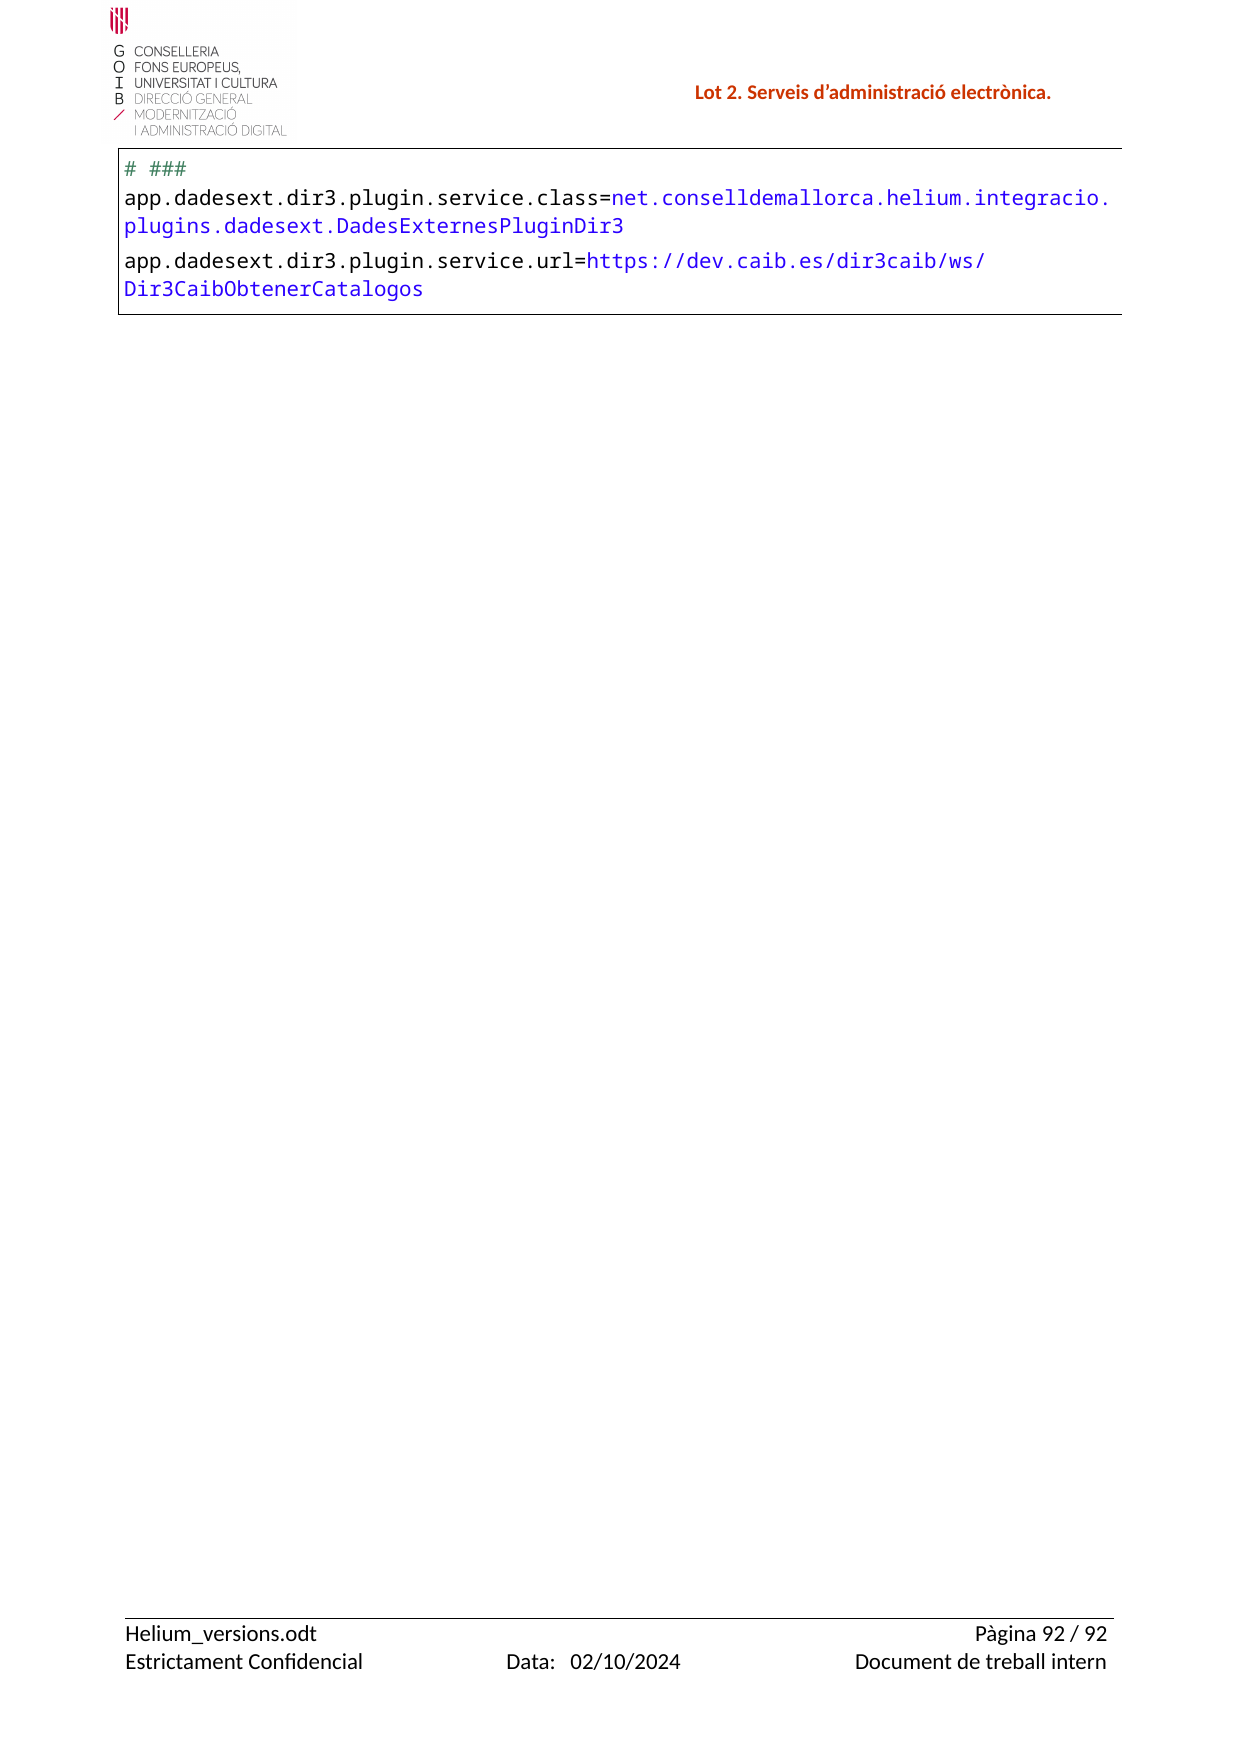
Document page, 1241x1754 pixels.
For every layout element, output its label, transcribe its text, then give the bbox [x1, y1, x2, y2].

table_header # ### app.dadesext.dir3.plugin.service.class=net.conselldemallorca.helium.integracio.plugins.dadesext.DadesExternesPluginDir3 app.dadesext.dir3.plugin.service.url=https://dev.caib.es/dir3caib/ws/Dir3CaibObtenerCatalogos [119, 149, 1122, 314]
picture [100, 0, 297, 144]
